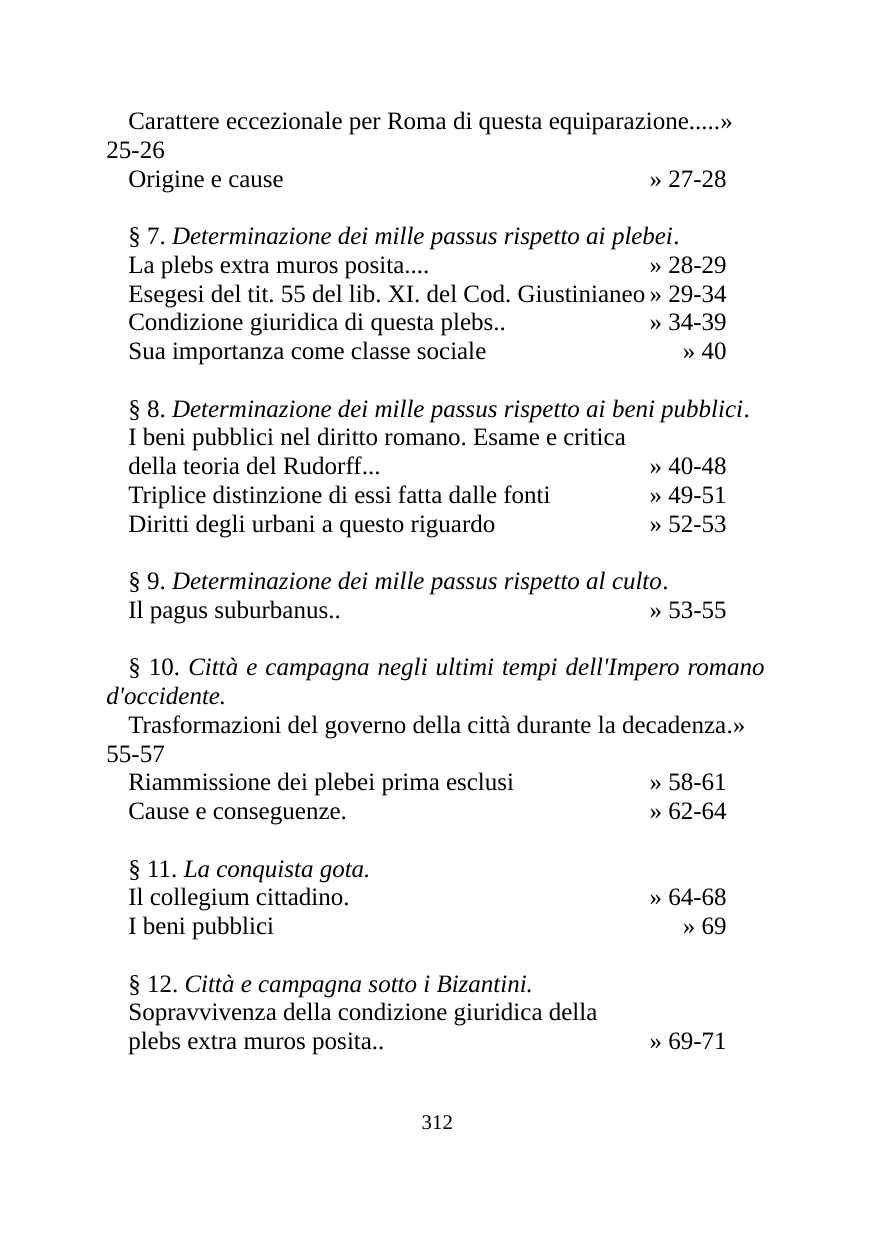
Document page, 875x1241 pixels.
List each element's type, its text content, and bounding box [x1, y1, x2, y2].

text § 8. Determinazione dei mille passus rispetto ai beni pubblici. [106, 394, 768, 422]
text Il collegium cittadino. » 64-68 [106, 882, 768, 911]
text I beni pubblici » 69 [106, 911, 768, 940]
text Sua importanza come classe sociale » 40 [106, 336, 768, 365]
text § 12. Città e campagna sotto i Bizantini. [106, 969, 768, 997]
text § 9. Determinazione dei mille passus rispetto al culto. [106, 566, 768, 595]
text plebs extra muros posita.. » 69-71 [106, 1026, 768, 1055]
text I beni pubblici nel diritto romano. Esame e critica [106, 422, 768, 451]
text § 7. Determinazione dei mille passus rispetto ai plebei. [106, 221, 768, 250]
text La plebs extra muros posita.... » 28-29 [106, 250, 768, 279]
text della teoria del Rudorff... » 40-48 [106, 451, 768, 480]
text Triplice distinzione di essi fatta dalle fonti » 49-51 [106, 480, 768, 509]
text Trasformazioni del governo della città durante la decadenza .» 55-57 [106, 710, 768, 767]
text Esegesi del tit. 55 del lib. XI. del Cod. Giustinianeo » 29-34 [106, 279, 768, 307]
text Condizione giuridica di questa plebs.. » 34-39 [106, 307, 768, 336]
text Origine e cause » 27-28 [106, 164, 768, 192]
text § 10. Città e campagna negli ultimi tempi dell'Impero romano d'occidente. [106, 652, 768, 710]
text Sopravvivenza della condizione giuridica della [106, 997, 768, 1026]
text Cause e conseguenze. » 62-64 [106, 796, 768, 825]
text Riammissione dei plebei prima esclusi » 58-61 [106, 767, 768, 796]
text Diritti degli urbani a questo riguardo » 52-53 [106, 509, 768, 537]
text § 11. La conquista gota. [106, 854, 768, 882]
text Il pagus suburbanus.. » 53-55 [106, 595, 768, 624]
text Carattere eccezionale per Roma di questa equiparazione..... » 25-26 [106, 106, 768, 164]
